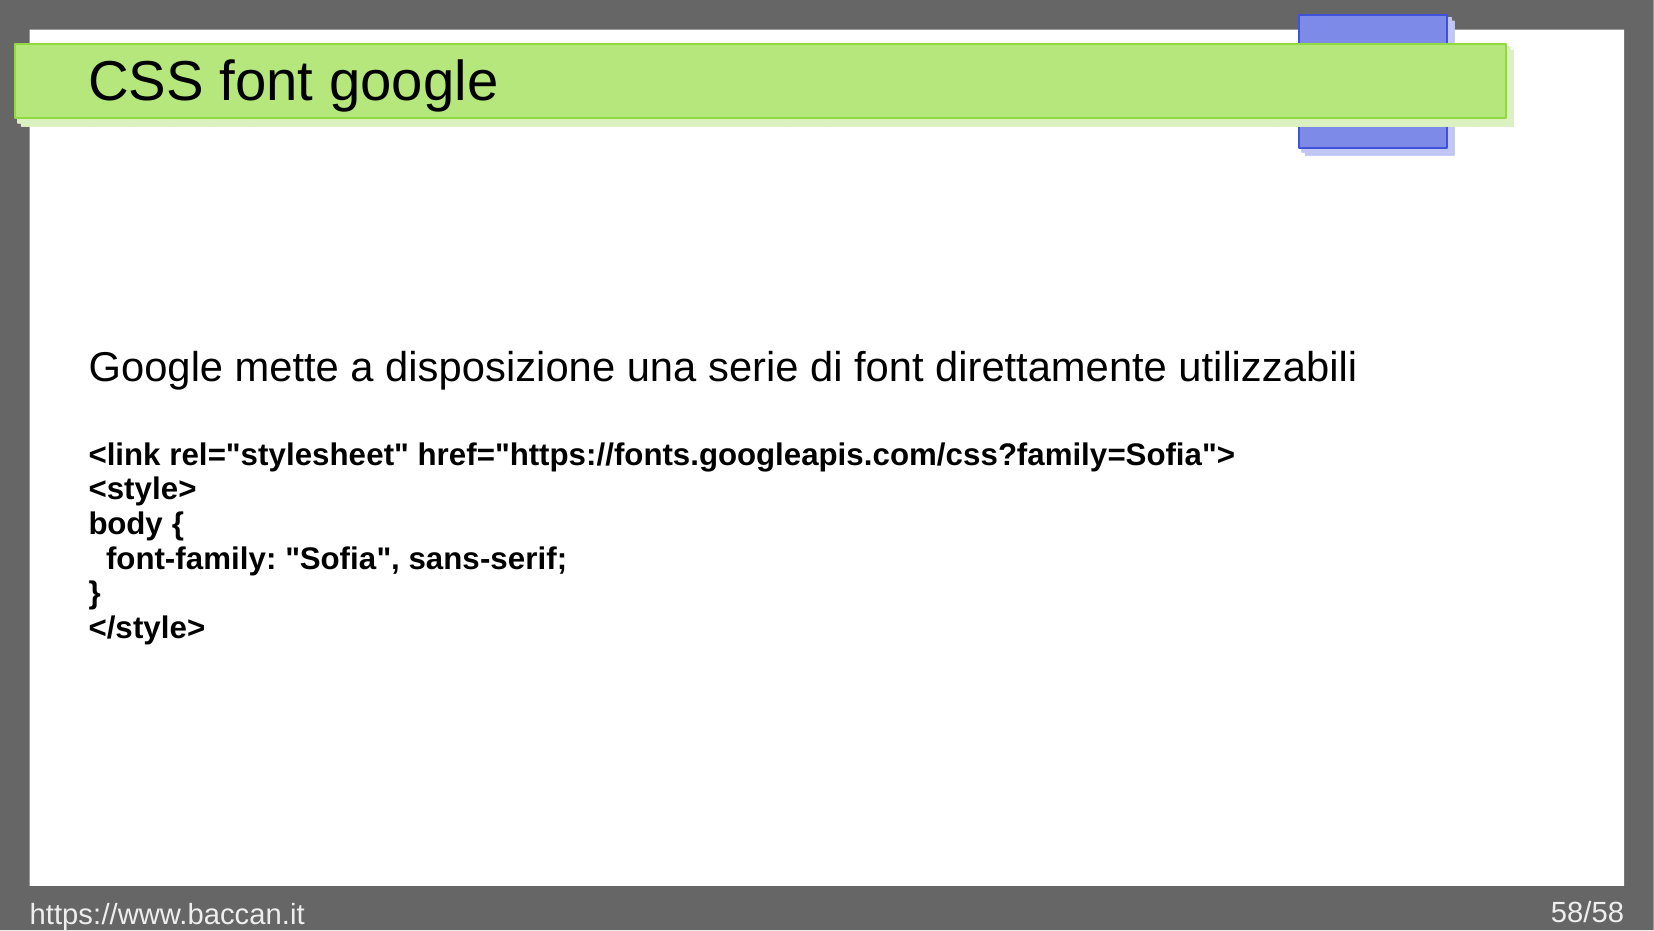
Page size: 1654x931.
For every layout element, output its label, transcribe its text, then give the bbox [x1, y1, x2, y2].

title CSS font google [88, 44, 1506, 119]
text_box Google mette a disposizione una serie di font direttamente utilizzabili <link rel="stylesheet" href="https://fonts.googleapis.com/css?family=Sofia"> <style> body { font-family: "Sofia", sans-serif; } </style> [88, 169, 1565, 820]
